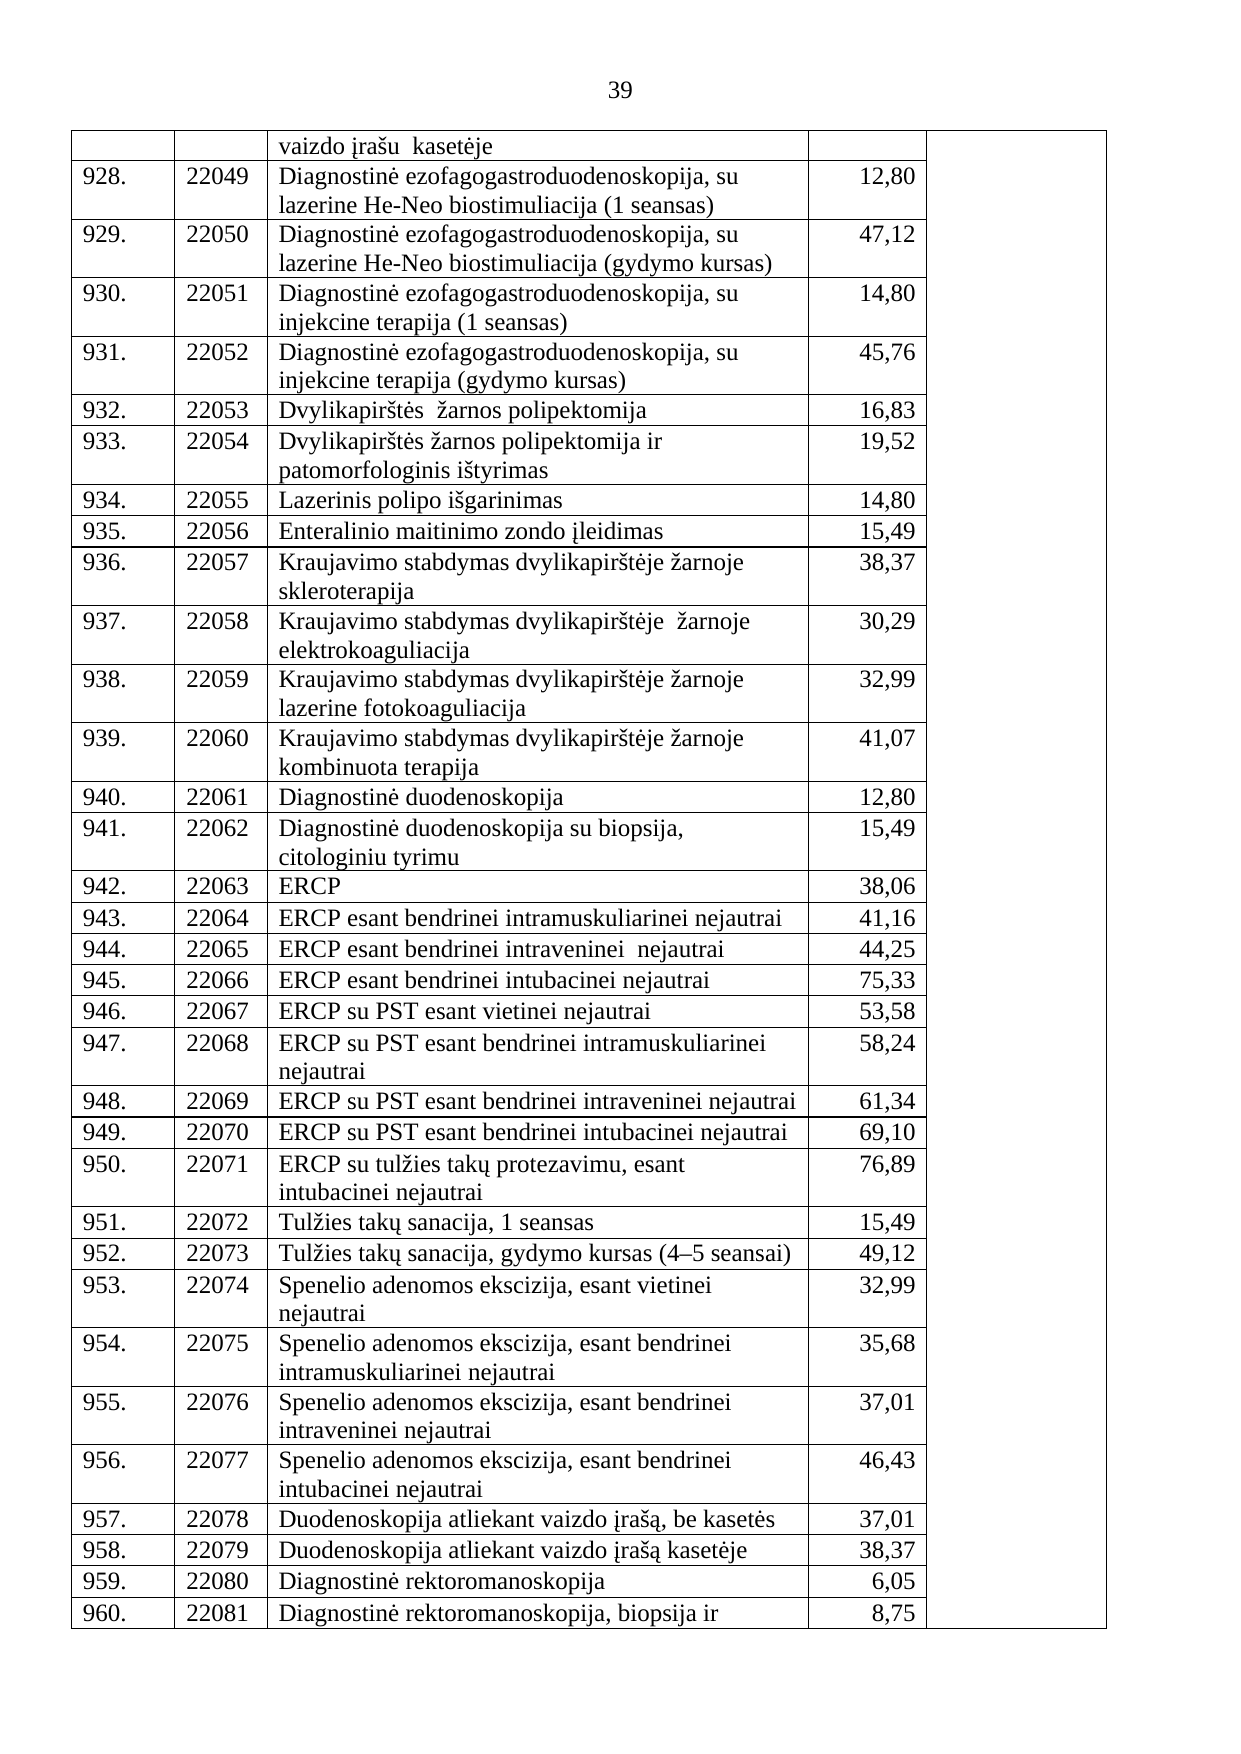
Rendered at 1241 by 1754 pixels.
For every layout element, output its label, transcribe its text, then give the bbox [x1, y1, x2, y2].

table_cell Kraujavimo stabdymas dvylikapirštėje žarnoje skleroterapija [268, 548, 808, 605]
table_cell 15,49 [809, 1207, 926, 1237]
table_cell 22067 [175, 996, 267, 1027]
table_cell [1107, 995, 1120, 1027]
table_cell 22049 [175, 161, 267, 218]
table_cell 953. [72, 1270, 174, 1327]
table_cell Dvylikapirštės žarnos polipektomija ir patomorfologinis ištyrimas [268, 426, 808, 484]
table_cell 22065 [175, 934, 267, 964]
table_cell Lazerinis polipo išgarinimas [268, 485, 808, 515]
table_cell 12,80 [809, 782, 926, 812]
table_cell 22066 [175, 965, 267, 995]
table_cell 22071 [175, 1149, 267, 1206]
table_cell Tulžies takų sanacija, 1 seansas [268, 1207, 808, 1237]
table_cell Duodenoskopija atliekant vaizdo įrašą kasetėje [268, 1535, 808, 1565]
table_cell 951. [72, 1207, 174, 1237]
table_cell [1107, 1269, 1120, 1327]
table_cell [175, 131, 267, 160]
table_cell 957. [72, 1504, 174, 1534]
table_cell 22054 [175, 426, 267, 484]
table_cell ERCP su PST esant bendrinei intramuskuliarinei nejautrai [268, 1028, 808, 1085]
table_cell ERCP esant bendrinei intramuskuliarinei nejautrai [268, 903, 808, 933]
table_cell Dvylikapirštės žarnos polipektomija [268, 395, 808, 425]
table_cell Kraujavimo stabdymas dvylikapirštėje žarnoje kombinuota terapija [268, 723, 808, 781]
table_cell [1107, 664, 1120, 722]
table_cell Diagnostinė rektoromanoskopija [268, 1566, 808, 1597]
table_cell Tulžies takų sanacija, gydymo kursas (4–5 seansai) [268, 1239, 808, 1269]
table_cell Diagnostinė ezofagogastroduodenoskopija, su injekcine terapija (gydymo kursas) [268, 337, 808, 394]
table_cell 948. [72, 1086, 174, 1116]
table_cell 15,49 [809, 516, 926, 546]
table_cell 933. [72, 426, 174, 484]
table_cell 22070 [175, 1118, 267, 1148]
table_cell [1107, 1327, 1120, 1386]
table_cell [809, 131, 926, 160]
table_cell [1107, 1027, 1120, 1085]
table_cell 22052 [175, 337, 267, 394]
table_cell Diagnostinė rektoromanoskopija, biopsija ir [268, 1598, 808, 1628]
table_cell [1107, 484, 1120, 515]
table_cell [1107, 1085, 1120, 1116]
table_cell 960. [72, 1598, 174, 1628]
table_cell 22081 [175, 1598, 267, 1628]
table_cell 35,68 [809, 1328, 926, 1386]
table_cell Diagnostinė ezofagogastroduodenoskopija, su lazerine He-Neo biostimuliacija (gydymo kursas) [268, 220, 808, 277]
table_cell 938. [72, 665, 174, 722]
table_cell 952. [72, 1239, 174, 1269]
table_cell 22059 [175, 665, 267, 722]
table_cell 945. [72, 965, 174, 995]
table_cell 32,99 [809, 665, 926, 722]
table_cell 47,12 [809, 220, 926, 277]
table_cell 75,33 [809, 965, 926, 995]
table_cell [1107, 781, 1120, 812]
table_cell 950. [72, 1149, 174, 1206]
table_cell 37,01 [809, 1504, 926, 1534]
table_cell 941. [72, 813, 174, 870]
table_cell ERCP [268, 871, 808, 902]
table_cell [1107, 1534, 1120, 1565]
table_cell 22060 [175, 723, 267, 781]
table_cell [1107, 336, 1120, 394]
table_cell 931. [72, 337, 174, 394]
table_cell [1107, 902, 1120, 933]
table_cell 22074 [175, 1270, 267, 1327]
table_cell 22055 [175, 485, 267, 515]
table_cell [1107, 1148, 1120, 1206]
table_cell 22057 [175, 548, 267, 605]
table_cell [1107, 870, 1120, 902]
table_cell ERCP esant bendrinei intubacinei nejautrai [268, 965, 808, 995]
table_cell Diagnostinė duodenoskopija su biopsija, citologiniu tyrimu [268, 813, 808, 870]
table_cell Diagnostinė ezofagogastroduodenoskopija, su injekcine terapija (1 seansas) [268, 278, 808, 336]
table_cell 943. [72, 903, 174, 933]
table_cell [1107, 1503, 1120, 1534]
table_cell 928. [72, 161, 174, 218]
table_cell 22072 [175, 1207, 267, 1237]
table_cell 44,25 [809, 934, 926, 964]
table_cell 956. [72, 1445, 174, 1503]
table_cell ERCP su PST esant bendrinei intubacinei nejautrai [268, 1118, 808, 1148]
table_cell [1107, 1597, 1120, 1628]
table_cell 41,07 [809, 723, 926, 781]
table_cell 58,24 [809, 1028, 926, 1085]
table_cell [1107, 130, 1120, 160]
table_cell 53,58 [809, 996, 926, 1027]
table_cell 935. [72, 516, 174, 546]
table_cell [1107, 546, 1120, 605]
table_cell ERCP su tulžies takų protezavimu, esant intubacinei nejautrai [268, 1149, 808, 1206]
table_cell Spenelio adenomos ekscizija, esant bendrinei intubacinei nejautrai [268, 1445, 808, 1503]
table_cell 22075 [175, 1328, 267, 1386]
table_cell [1107, 933, 1120, 964]
table_cell ERCP esant bendrinei intraveninei nejautrai [268, 934, 808, 964]
table_cell Spenelio adenomos ekscizija, esant bendrinei intraveninei nejautrai [268, 1387, 808, 1444]
table_cell 22062 [175, 813, 267, 870]
table_cell [1107, 1206, 1120, 1237]
table_cell 955. [72, 1387, 174, 1444]
table_cell 946. [72, 996, 174, 1027]
table_cell [1107, 277, 1120, 336]
table_cell 76,89 [809, 1149, 926, 1206]
table_cell 936. [72, 548, 174, 605]
table_cell [1107, 1386, 1120, 1444]
table_cell 37,01 [809, 1387, 926, 1444]
table_cell Kraujavimo stabdymas dvylikapirštėje žarnoje lazerine fotokoaguliacija [268, 665, 808, 722]
table_cell 940. [72, 782, 174, 812]
table_cell 22053 [175, 395, 267, 425]
table_cell 929. [72, 220, 174, 277]
table_cell 32,99 [809, 1270, 926, 1327]
table_cell [72, 131, 174, 160]
table_cell 932. [72, 395, 174, 425]
table_cell [1107, 1238, 1120, 1269]
table_cell 41,16 [809, 903, 926, 933]
table_cell [1107, 515, 1120, 546]
table_cell 22061 [175, 782, 267, 812]
table_cell 22068 [175, 1028, 267, 1085]
table_cell ERCP su PST esant bendrinei intraveninei nejautrai [268, 1086, 808, 1116]
table_cell Kraujavimo stabdymas dvylikapirštėje žarnoje elektrokoaguliacija [268, 606, 808, 663]
table_cell 38,37 [809, 548, 926, 605]
table_cell 934. [72, 485, 174, 515]
table_cell [1107, 219, 1120, 277]
table_cell 22051 [175, 278, 267, 336]
table_cell [1107, 394, 1120, 425]
table_cell 942. [72, 871, 174, 902]
table_cell 14,80 [809, 485, 926, 515]
table_cell [1107, 1116, 1120, 1148]
table_cell [1107, 425, 1120, 484]
table_cell 38,37 [809, 1535, 926, 1565]
table_cell 22080 [175, 1566, 267, 1597]
table_cell 949. [72, 1118, 174, 1148]
table_cell [1107, 160, 1120, 218]
table_cell 22063 [175, 871, 267, 902]
table_cell 6,05 [809, 1566, 926, 1597]
table_cell 49,12 [809, 1239, 926, 1269]
table_cell 937. [72, 606, 174, 663]
table_cell vaizdo įrašu kasetėje [268, 131, 808, 160]
table_cell 46,43 [809, 1445, 926, 1503]
table_cell Diagnostinė duodenoskopija [268, 782, 808, 812]
table_cell [1107, 605, 1120, 663]
table_cell 22078 [175, 1504, 267, 1534]
table_cell 959. [72, 1566, 174, 1597]
table_cell [927, 131, 1106, 1628]
table_cell Spenelio adenomos ekscizija, esant bendrinei intramuskuliarinei nejautrai [268, 1328, 808, 1386]
table_cell ERCP su PST esant vietinei nejautrai [268, 996, 808, 1027]
table_cell Diagnostinė ezofagogastroduodenoskopija, su lazerine He-Neo biostimuliacija (1 seansas) [268, 161, 808, 218]
table_cell 15,49 [809, 813, 926, 870]
table_cell 16,83 [809, 395, 926, 425]
table_cell 22077 [175, 1445, 267, 1503]
table_cell 12,80 [809, 161, 926, 218]
table_cell Duodenoskopija atliekant vaizdo įrašą, be kasetės [268, 1504, 808, 1534]
table_cell Spenelio adenomos ekscizija, esant vietinei nejautrai [268, 1270, 808, 1327]
table_cell 22058 [175, 606, 267, 663]
table_cell 8,75 [809, 1598, 926, 1628]
table_cell 45,76 [809, 337, 926, 394]
table_cell 38,06 [809, 871, 926, 902]
table_cell [1107, 1444, 1120, 1503]
table_cell [1107, 722, 1120, 781]
table_cell 22050 [175, 220, 267, 277]
table_cell 22056 [175, 516, 267, 546]
table_cell 69,10 [809, 1118, 926, 1148]
table_cell [1107, 964, 1120, 995]
table_cell 22076 [175, 1387, 267, 1444]
table_cell 930. [72, 278, 174, 336]
table_cell 958. [72, 1535, 174, 1565]
table_cell 944. [72, 934, 174, 964]
table_cell 19,52 [809, 426, 926, 484]
table_cell [1107, 812, 1120, 870]
table_cell 22079 [175, 1535, 267, 1565]
table_cell 939. [72, 723, 174, 781]
table_cell 954. [72, 1328, 174, 1386]
table_cell 22073 [175, 1239, 267, 1269]
table_cell Enteralinio maitinimo zondo įleidimas [268, 516, 808, 546]
table_cell 61,34 [809, 1086, 926, 1116]
table_cell 22064 [175, 903, 267, 933]
table_cell 30,29 [809, 606, 926, 663]
table_cell [1107, 1565, 1120, 1597]
table_cell 947. [72, 1028, 174, 1085]
table_cell 14,80 [809, 278, 926, 336]
table_cell 22069 [175, 1086, 267, 1116]
